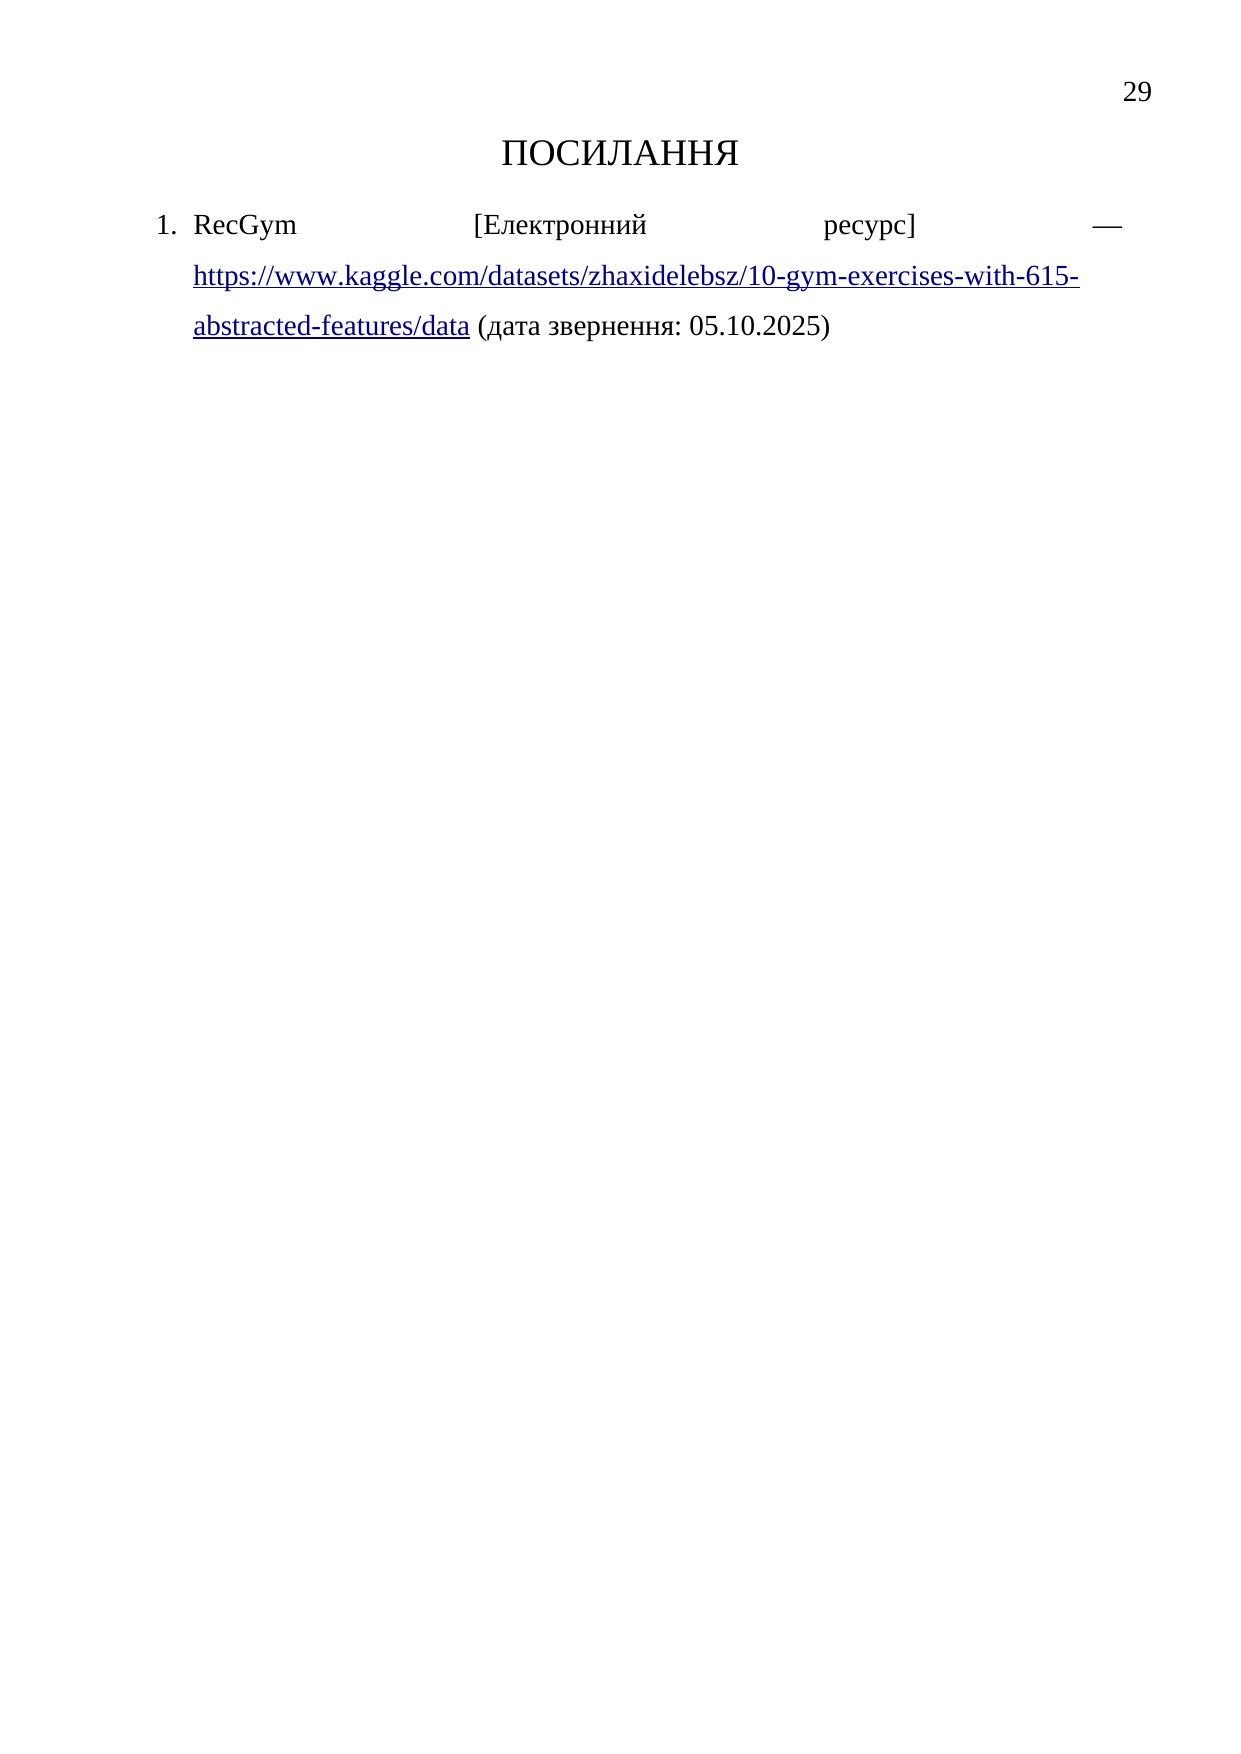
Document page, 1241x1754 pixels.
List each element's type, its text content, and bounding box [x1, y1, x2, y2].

list RecGym [Електронний ресурс] — https://www.kaggle.com/datasets/zhaxidelebsz/10-gym-exercises-with-615-abstracted-features/data (дата звернення: 05.10.2025) [156, 207, 1122, 342]
subtitle Посилання [118, 130, 1122, 173]
